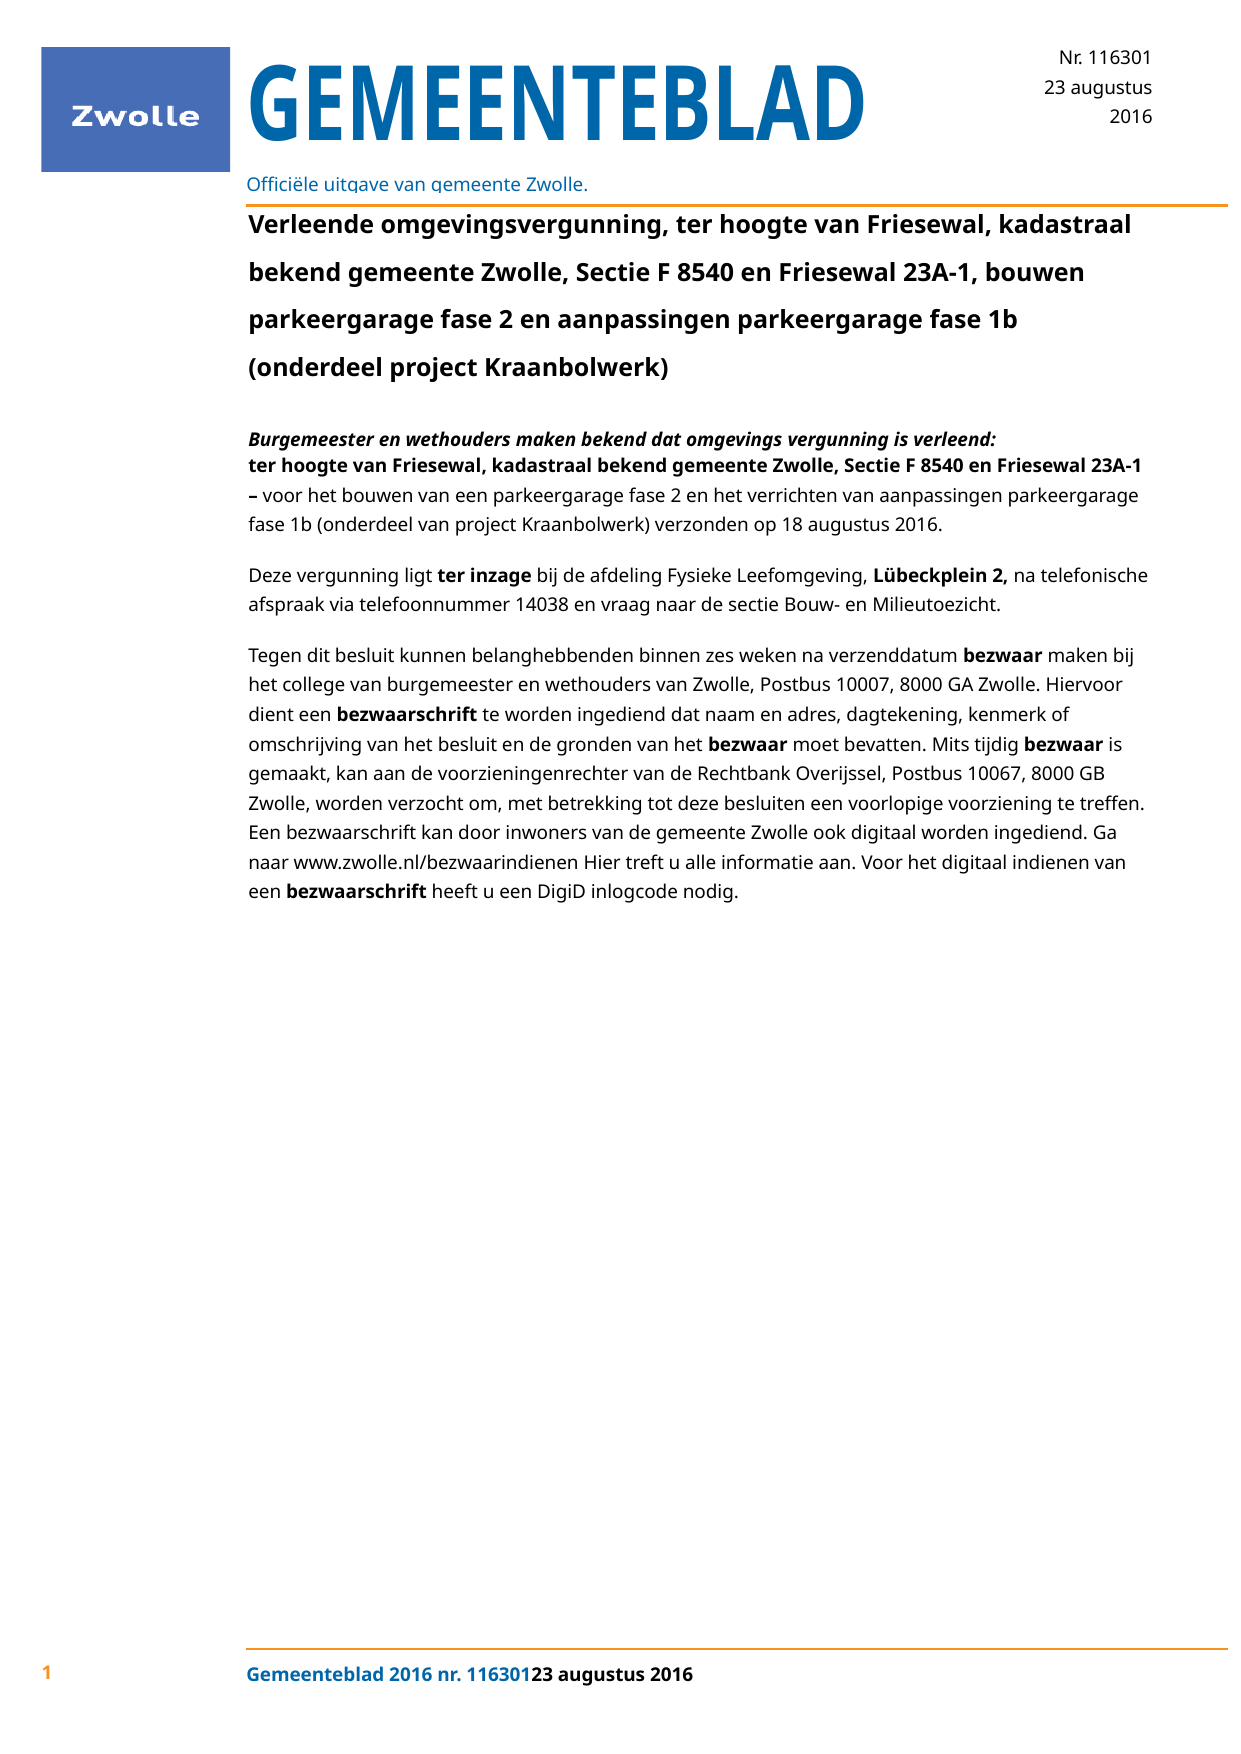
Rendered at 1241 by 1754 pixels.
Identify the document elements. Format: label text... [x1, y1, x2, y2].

text Tegen dit besluit kunnen belanghebbenden binnen zes weken na verzenddatum bezwaar maken bij het college van burgemeester en wethouders van Zwolle, Postbus 10007, 8000 GA Zwolle. Hiervoor dient een bezwaarschrift te worden ingediend dat naam en adres, dagtekening, kenmerk of omschrijving van het besluit en de gronden van het bezwaar moet bevatten. Mits tijdig bezwaar is gemaakt, kan aan de voorzieningenrechter van de Rechtbank Overijssel, Postbus 10067, 8000 GB Zwolle, worden verzocht om, met betrekking tot deze besluiten een voorlopige voorziening te treffen. Een bezwaarschrift kan door inwoners van de gemeente Zwolle ook digitaal worden ingediend. Ga naar www.zwolle.nl/bezwaarindienen Hier treft u alle informatie aan. Voor het digitaal indienen van een bezwaarschrift heeft u een DigiD inlogcode nodig. [248, 642, 1152, 904]
text Burgemeester en wethouders maken bekend dat omgevings vergunning is verleend: [248, 427, 1152, 452]
text ter hoogte van Friesewal, kadastraal bekend gemeente Zwolle, Sectie F 8540 en Friesewal 23A-1 – voor het bouwen van een parkeergarage fase 2 en het verrichten van aanpassingen parkeergarage fase 1b (onderdeel van project Kraanbolwerk) verzonden op 18 augustus 2016. [248, 452, 1152, 537]
text Deze vergunning ligt ter inzage bij de afdeling Fysieke Leefomgeving, Lübeckplein 2, na telefonische afspraak via telefoonnummer 14038 en vraag naar de sectie Bouw- en Milieutoezicht. [248, 562, 1152, 617]
text Verleende omgevingsvergunning, ter hoogte van Friesewal, kadastraal bekend gemeente Zwolle, Sectie F 8540 en Friesewal 23A-1, bouwen parkeergarage fase 2 en aanpassingen parkeergarage fase 1b (onderdeel project Kraanbolwerk) [248, 207, 1152, 384]
picture [41, 47, 231, 172]
